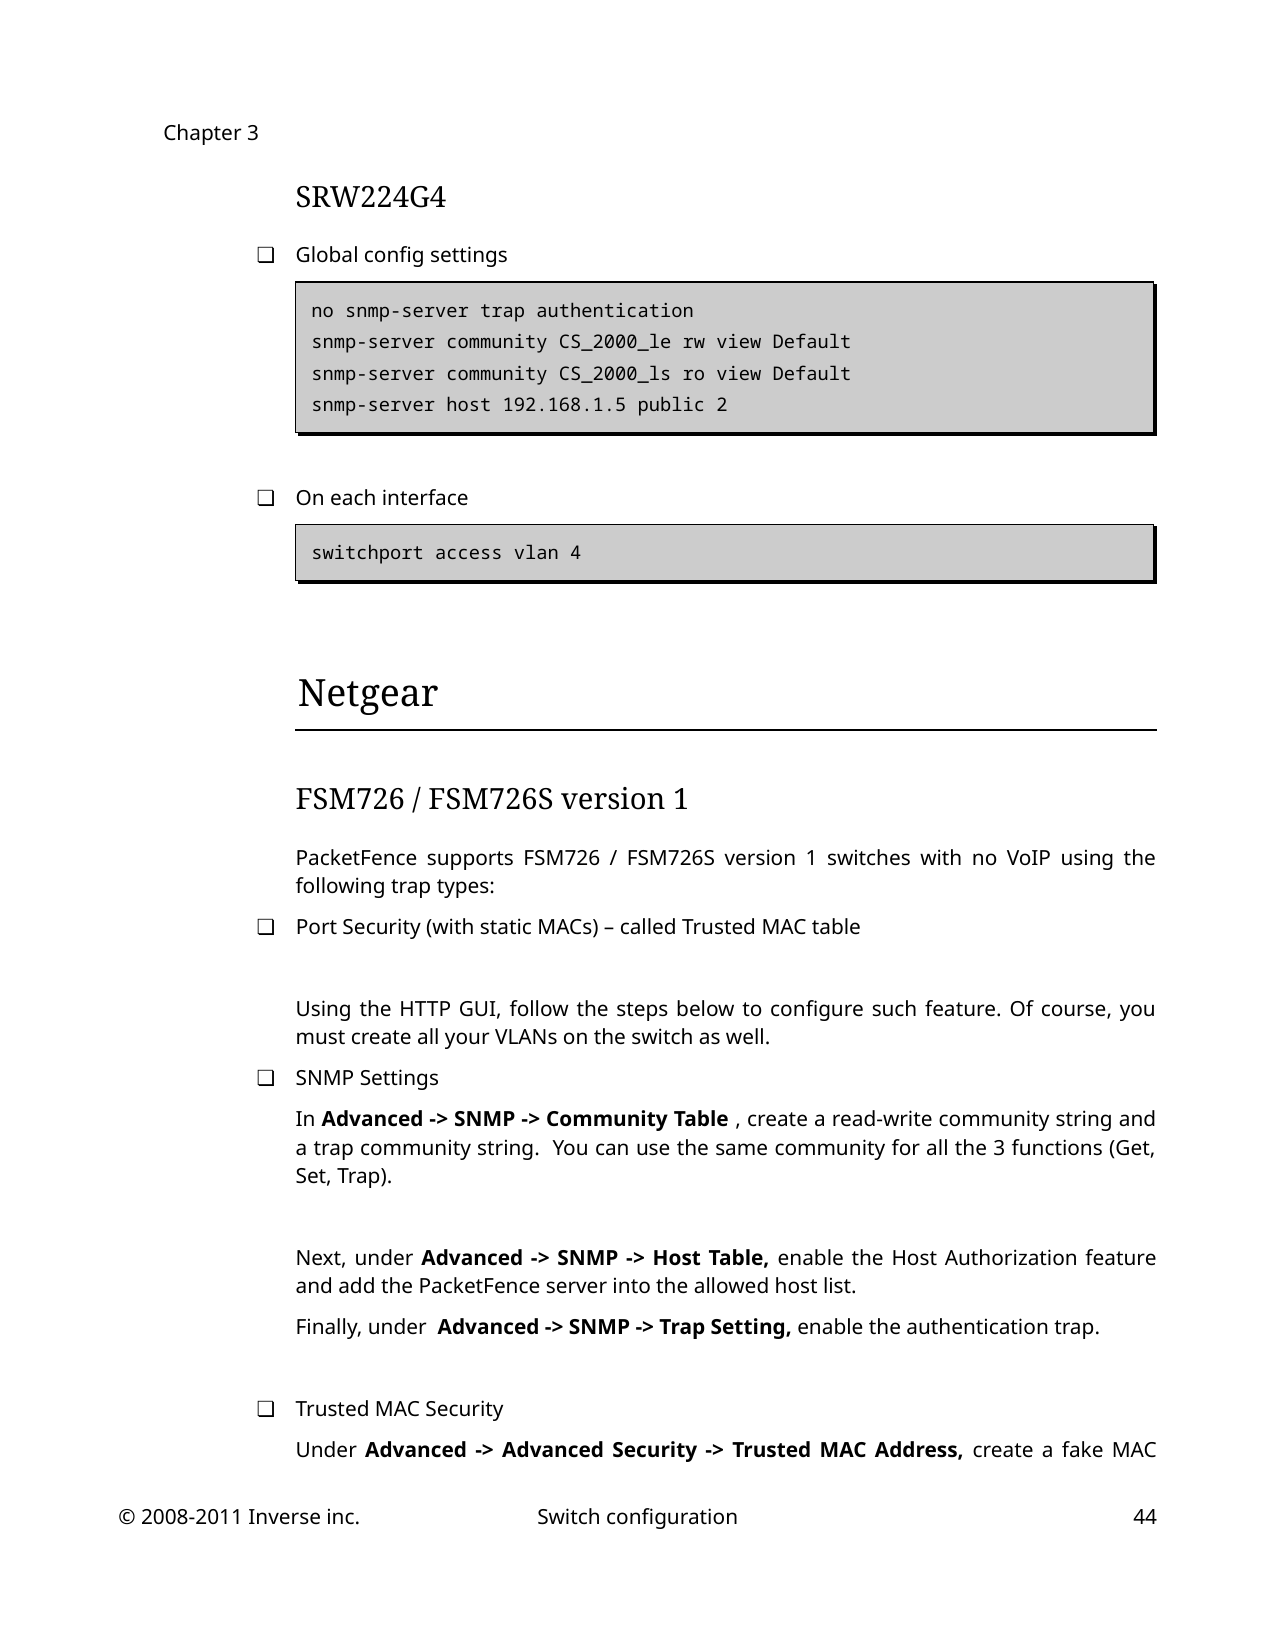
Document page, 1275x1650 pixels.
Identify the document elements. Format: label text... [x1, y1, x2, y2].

list ❏ Global config settings [256, 241, 1157, 269]
list In Advanced -> SNMP -> Community Table , create a read-write community string and a trap community string. You can use the same community for all the 3 functions (Get, Set, Trap). [256, 1104, 1157, 1190]
list Next, under Advanced -> SNMP -> Host Table, enable the Host Authorization feature and add the PacketFence server into the allowed host list. [256, 1243, 1157, 1300]
text switchport access vlan 4 [296, 525, 1153, 580]
list ❏ On each interface [256, 483, 1157, 511]
subtitle SRW224G4 [295, 176, 1157, 216]
text snmp-server host 192.168.1.5 public 2 [296, 376, 1153, 432]
text no snmp-server trap authentication [296, 283, 1153, 313]
text snmp-server community CS_2000_ls ro view Default [296, 344, 1153, 376]
text Using the HTTP GUI, follow the steps below to configure such feature. Of course, you must create all your VLANs on the switch as well. [295, 994, 1157, 1051]
list ❏ SNMP Settings [256, 1063, 1157, 1092]
subtitle FSM726 / FSM726S version 1 [295, 778, 1157, 818]
list ❏ Port Security (with static MACs) – called Trusted MAC table [256, 912, 1157, 941]
list Finally, under Advanced -> SNMP -> Trap Setting, enable the authentication trap. [256, 1312, 1157, 1341]
list Under Advanced -> Advanced Security -> Trusted MAC Address, create a fake MAC [256, 1435, 1157, 1464]
list ❏ Trusted MAC Security [256, 1394, 1157, 1423]
text snmp-server community CS_2000_le rw view Default [296, 313, 1153, 344]
text PacketFence supports FSM726 / FSM726S version 1 switches with no VoIP using the following trap types: [295, 843, 1157, 900]
subtitle Netgear [295, 667, 1157, 729]
